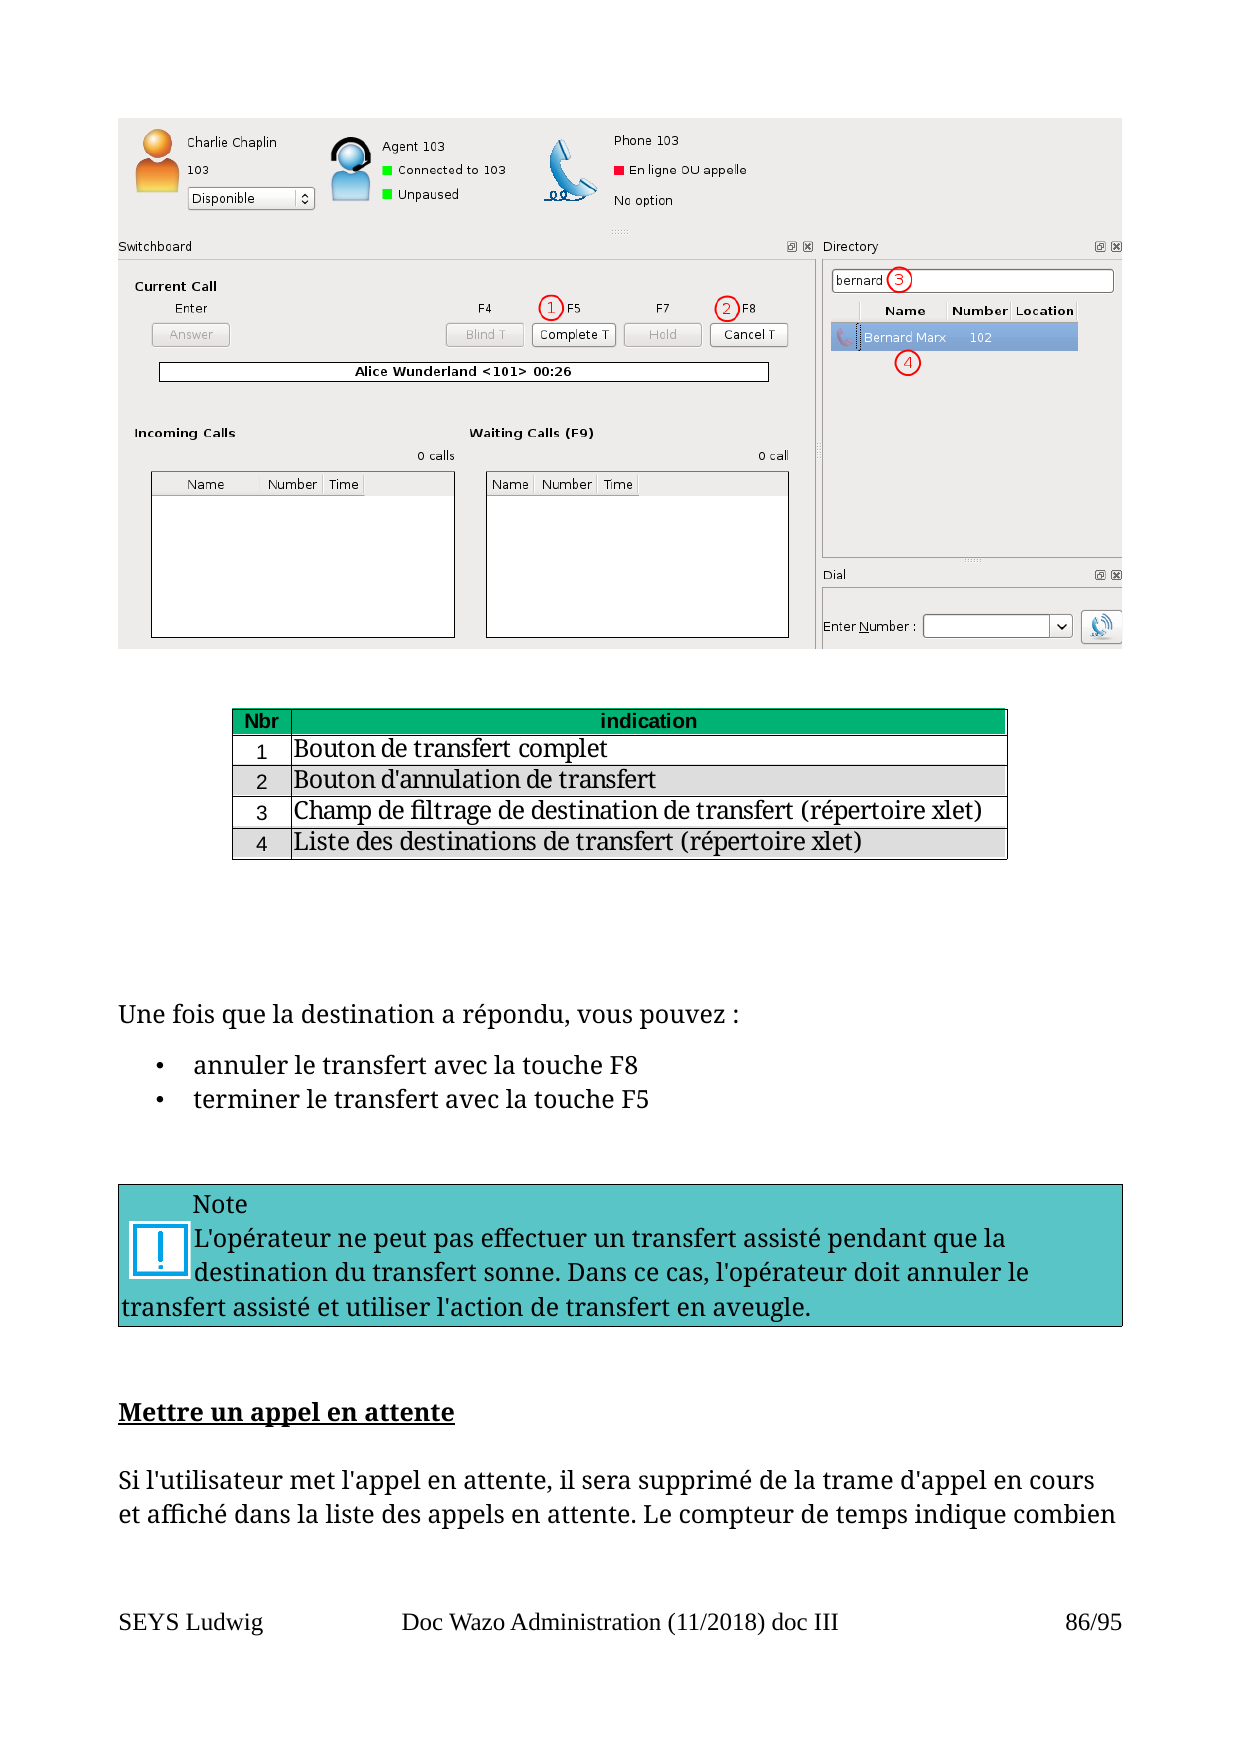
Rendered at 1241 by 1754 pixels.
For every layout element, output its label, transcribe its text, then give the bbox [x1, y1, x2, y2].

picture [118, 118, 1123, 649]
list annuler le transfert avec la touche F8 [156, 1048, 1122, 1082]
text Mettre un appel en attente [118, 1394, 1122, 1428]
list terminer le transfert avec la touche F5 [156, 1082, 1122, 1116]
text Une fois que la destination a répondu, vous pouvez : [118, 997, 1122, 1031]
text L'opérateur ne peut pas effectuer un transfert assisté pendant que la destination du transfert sonne. Dans ce cas, l'opérateur doit annuler le transfert assisté et utiliser l'action de transfert en aveugle. [119, 1218, 1122, 1326]
text Si l'utilisateur met l'appel en attente, il sera supprimé de la trame d'appel en cours et affiché dans la liste des appels en attente. Le compteur de temps indique combien [118, 1462, 1122, 1531]
picture [129, 1221, 191, 1279]
text Note [119, 1185, 1122, 1218]
